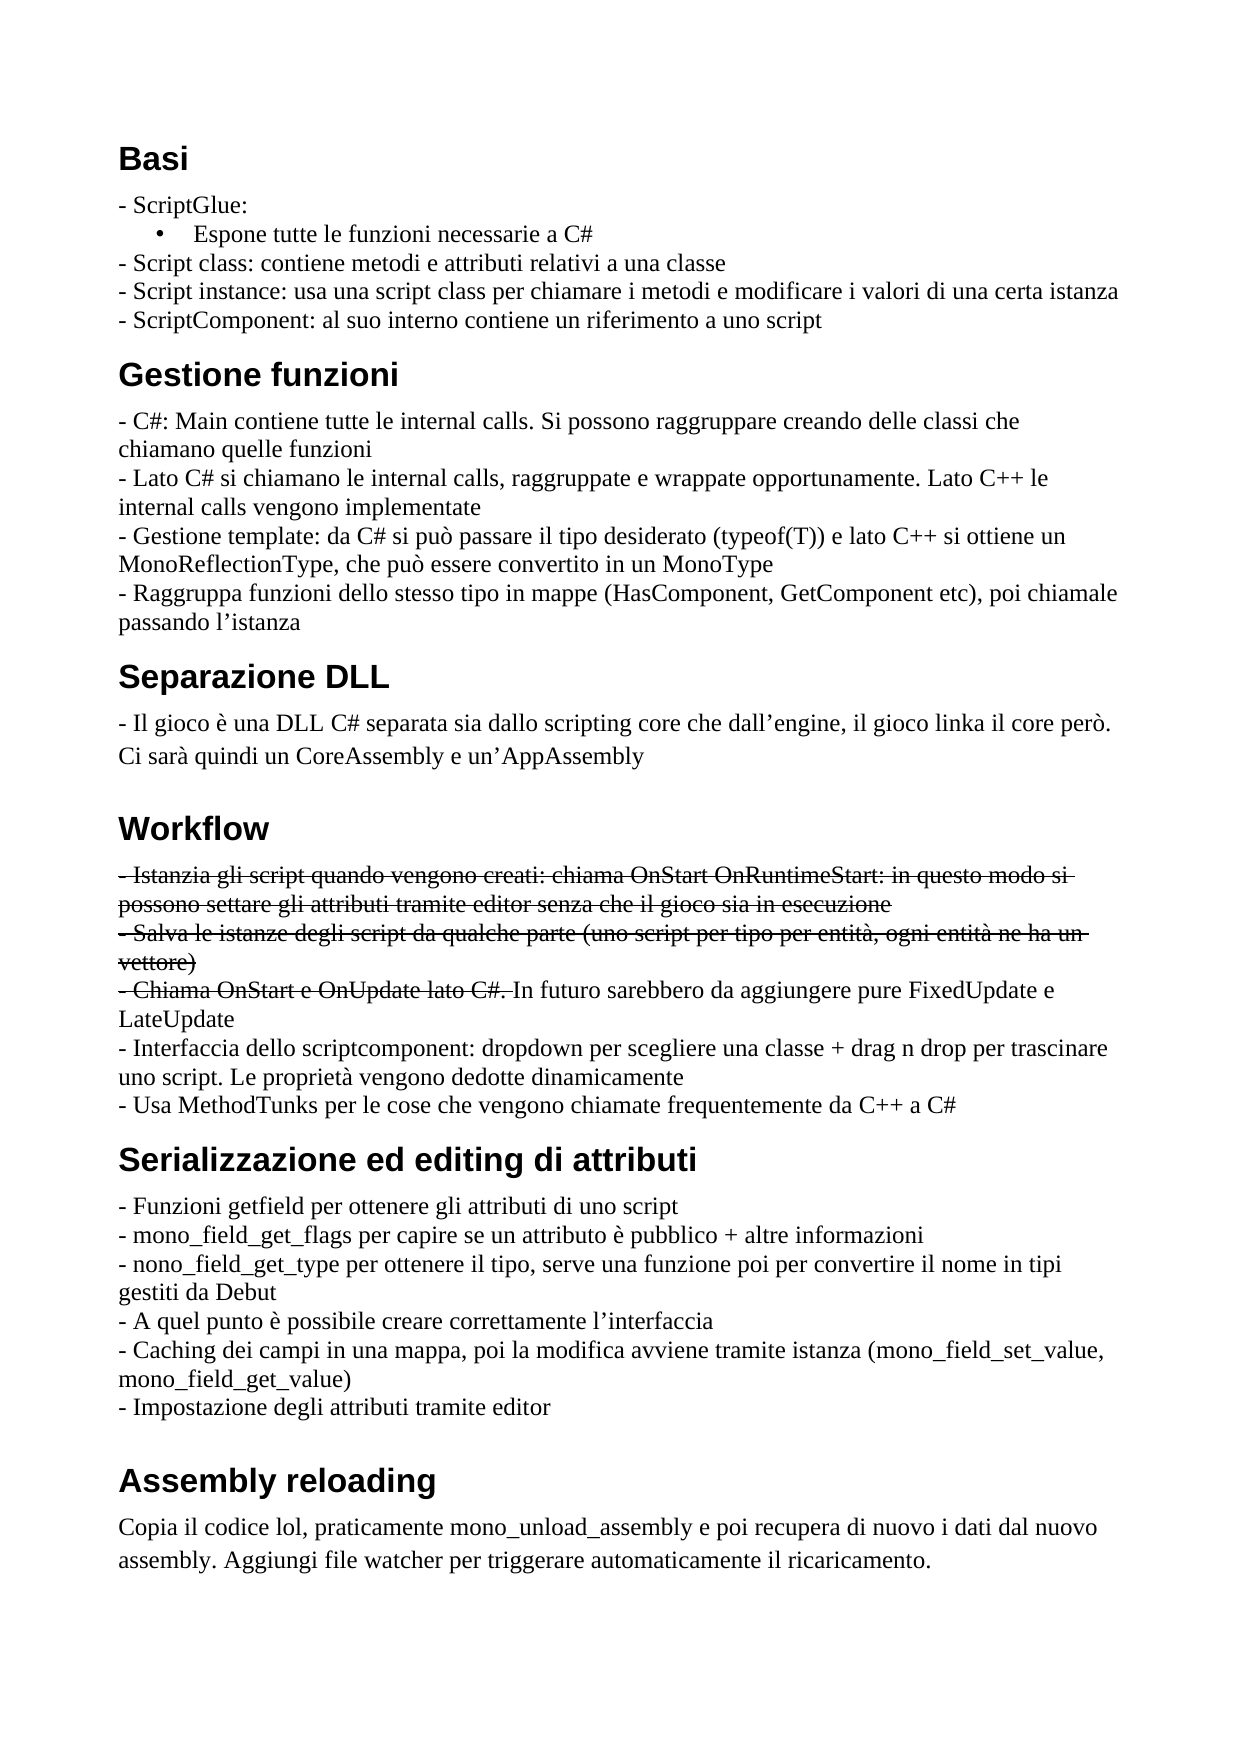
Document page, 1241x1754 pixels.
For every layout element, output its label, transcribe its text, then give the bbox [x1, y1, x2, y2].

text - Caching dei campi in una mappa, poi la modifica avviene tramite istanza (mono_field_set_value, mono_field_get_value) [118, 1335, 1122, 1392]
text - ScriptComponent: al suo interno contiene un riferimento a uno script [118, 305, 1122, 334]
text - Chiama OnStart e OnUpdate lato C#. In futuro sarebbero da aggiungere pure FixedUpdate e LateUpdate [118, 975, 1122, 1033]
text - C#: Main contiene tutte le internal calls. Si possono raggruppare creando delle classi che chiamano quelle funzioni [118, 406, 1122, 463]
text - Gestione template: da C# si può passare il tipo desiderato (typeof(T)) e lato C++ si ottiene un MonoReflectionType, che può essere convertito in un MonoType [118, 521, 1122, 578]
text - nono_field_get_type per ottenere il tipo, serve una funzione poi per convertire il nome in tipi gestiti da Debut [118, 1249, 1122, 1306]
text - Lato C# si chiamano le internal calls, raggruppate e wrappate opportunamente. Lato C++ le internal calls vengono implementate [118, 463, 1122, 521]
subtitle Basi [118, 139, 1122, 178]
text - Salva le istanze degli script da qualche parte (uno script per tipo per entità, ogni entità ne ha un vettore) [118, 918, 1122, 975]
text - A quel punto è possibile creare correttamente l’interfaccia [118, 1306, 1122, 1335]
text - Il gioco è una DLL C# separata sia dallo scripting core che dall’engine, il gioco linka il core però. Ci sarà quindi un CoreAssembly e un’AppAssembly [118, 708, 1122, 769]
text - ScriptGlue: [118, 190, 1122, 219]
text - Raggruppa funzioni dello stesso tipo in mappe (HasComponent, GetComponent etc), poi chiamale passando l’istanza [118, 578, 1122, 636]
text - mono_field_get_flags per capire se un attributo è pubblico + altre informazioni [118, 1220, 1122, 1249]
text - Script instance: usa una script class per chiamare i metodi e modificare i valori di una certa istanza [118, 276, 1122, 305]
text - Interfaccia dello scriptcomponent: dropdown per scegliere una classe + drag n drop per trascinare uno script. Le proprietà vengono dedotte dinamicamente [118, 1033, 1122, 1090]
text - Script class: contiene metodi e attributi relativi a una classe [118, 248, 1122, 276]
subtitle Workflow [118, 809, 1122, 848]
text - Usa MethodTunks per le cose che vengono chiamate frequentemente da C++ a C# [118, 1090, 1122, 1119]
text - Impostazione degli attributi tramite editor [118, 1392, 1122, 1421]
subtitle Gestione funzioni [118, 355, 1122, 393]
text Copia il codice lol, praticamente mono_unload_assembly e poi recupera di nuovo i dati dal nuovo assembly. Aggiungi file watcher per triggerare automaticamente il ricaricamento. [118, 1512, 1122, 1574]
text - Funzioni getfield per ottenere gli attributi di uno script [118, 1191, 1122, 1220]
subtitle Separazione DLL [118, 657, 1122, 695]
subtitle Serializzazione ed editing di attributi [118, 1140, 1122, 1179]
list Espone tutte le funzioni necessarie a C# [156, 219, 1122, 248]
subtitle Assembly reloading [118, 1461, 1122, 1499]
text - Istanzia gli script quando vengono creati: chiama OnStart OnRuntimeStart: in questo modo si possono settare gli attributi tramite editor senza che il gioco sia in esecuzione [118, 860, 1122, 918]
